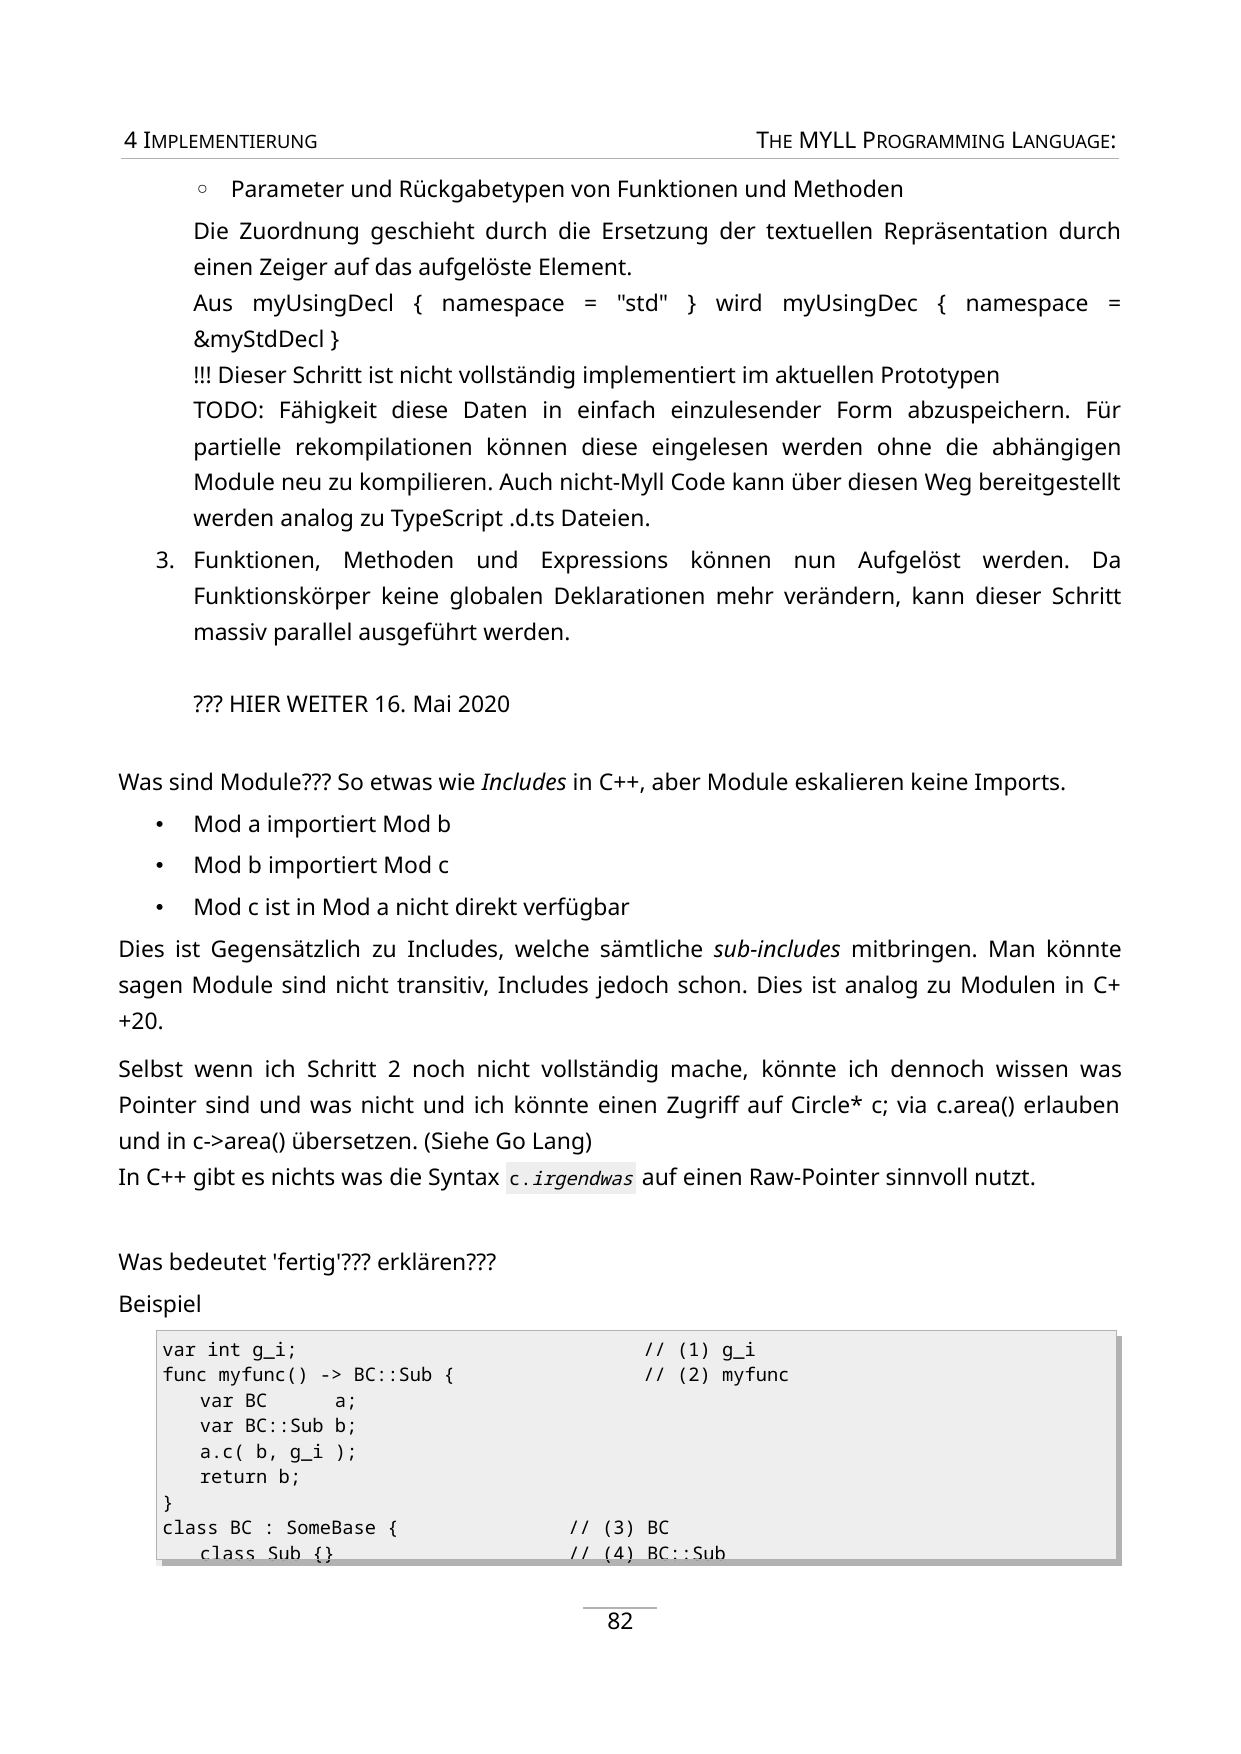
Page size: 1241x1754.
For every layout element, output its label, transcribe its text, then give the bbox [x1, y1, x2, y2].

list Funktionen, Methoden und Expressions können nun Aufgelöst werden. Da Funktionskörper keine globalen Deklarationen mehr verändern, kann dieser Schritt massiv parallel ausgeführt werden. ??? HIER WEITER 16. Mai 2020 [156, 544, 1122, 755]
text var int g_i; // (1) g_i func myfunc() -> BC::Sub { // (2) myfunc var BC a; var BC::Sub b; a.c( b, g_i ); return b; } class BC : SomeBase { // (3) BC class Sub {} // (4) BC::Sub [157, 1331, 1116, 1559]
list Beispiel [118, 1288, 1122, 1319]
list Mod b importiert Mod c [156, 849, 1122, 881]
text Selbst wenn ich Schritt 2 noch nicht vollständig mache, könnte ich dennoch wissen was Pointer sind und was nicht und ich könnte einen Zugriff auf Circle* c; via c.area() erlauben und in c->area() übersetzen. (Siehe Go Lang) In C++ gibt es nichts was die Syntax c.irgendwas auf einen Raw-Pointer sinnvoll nutzt. [118, 1053, 1122, 1229]
list Mod a importiert Mod b [156, 808, 1122, 839]
list Was bedeutet 'fertig'??? erklären??? [118, 1246, 1122, 1277]
list Mod c ist in Mod a nicht direkt verfügbar [156, 891, 1122, 923]
list Die Zuordnung geschieht durch die Ersetzung der textuellen Repräsentation durch einen Zeiger auf das aufgelöste Element. Aus myUsingDecl { namespace = "std" } wird myUsingDec { namespace = &myStdDecl } !!! Dieser Schritt ist nicht vollständig implementiert im aktuellen Prototypen TODO: Fähigkeit diese Daten in einfach einzulesender Form abzuspeichern. Für partielle rekompilationen können diese eingelesen werden ohne die abhängigen Module neu zu kompilieren. Auch nicht-Myll Code kann über diesen Weg bereitgestellt werden analog zu TypeScript .d.ts Dateien. [156, 215, 1122, 533]
text Dies ist Gegensätzlich zu Includes, welche sämtliche sub-includes mitbringen. Man könnte sagen Module sind nicht transitiv, Includes jedoch schon. Dies ist analog zu Modulen in C++20. [118, 933, 1122, 1036]
subtitle Was sind Module??? So etwas wie Includes in C++, aber Module eskalieren keine Imports. [118, 766, 1122, 797]
list Parameter und Rückgabetypen von Funktionen und Methoden [193, 173, 1122, 204]
